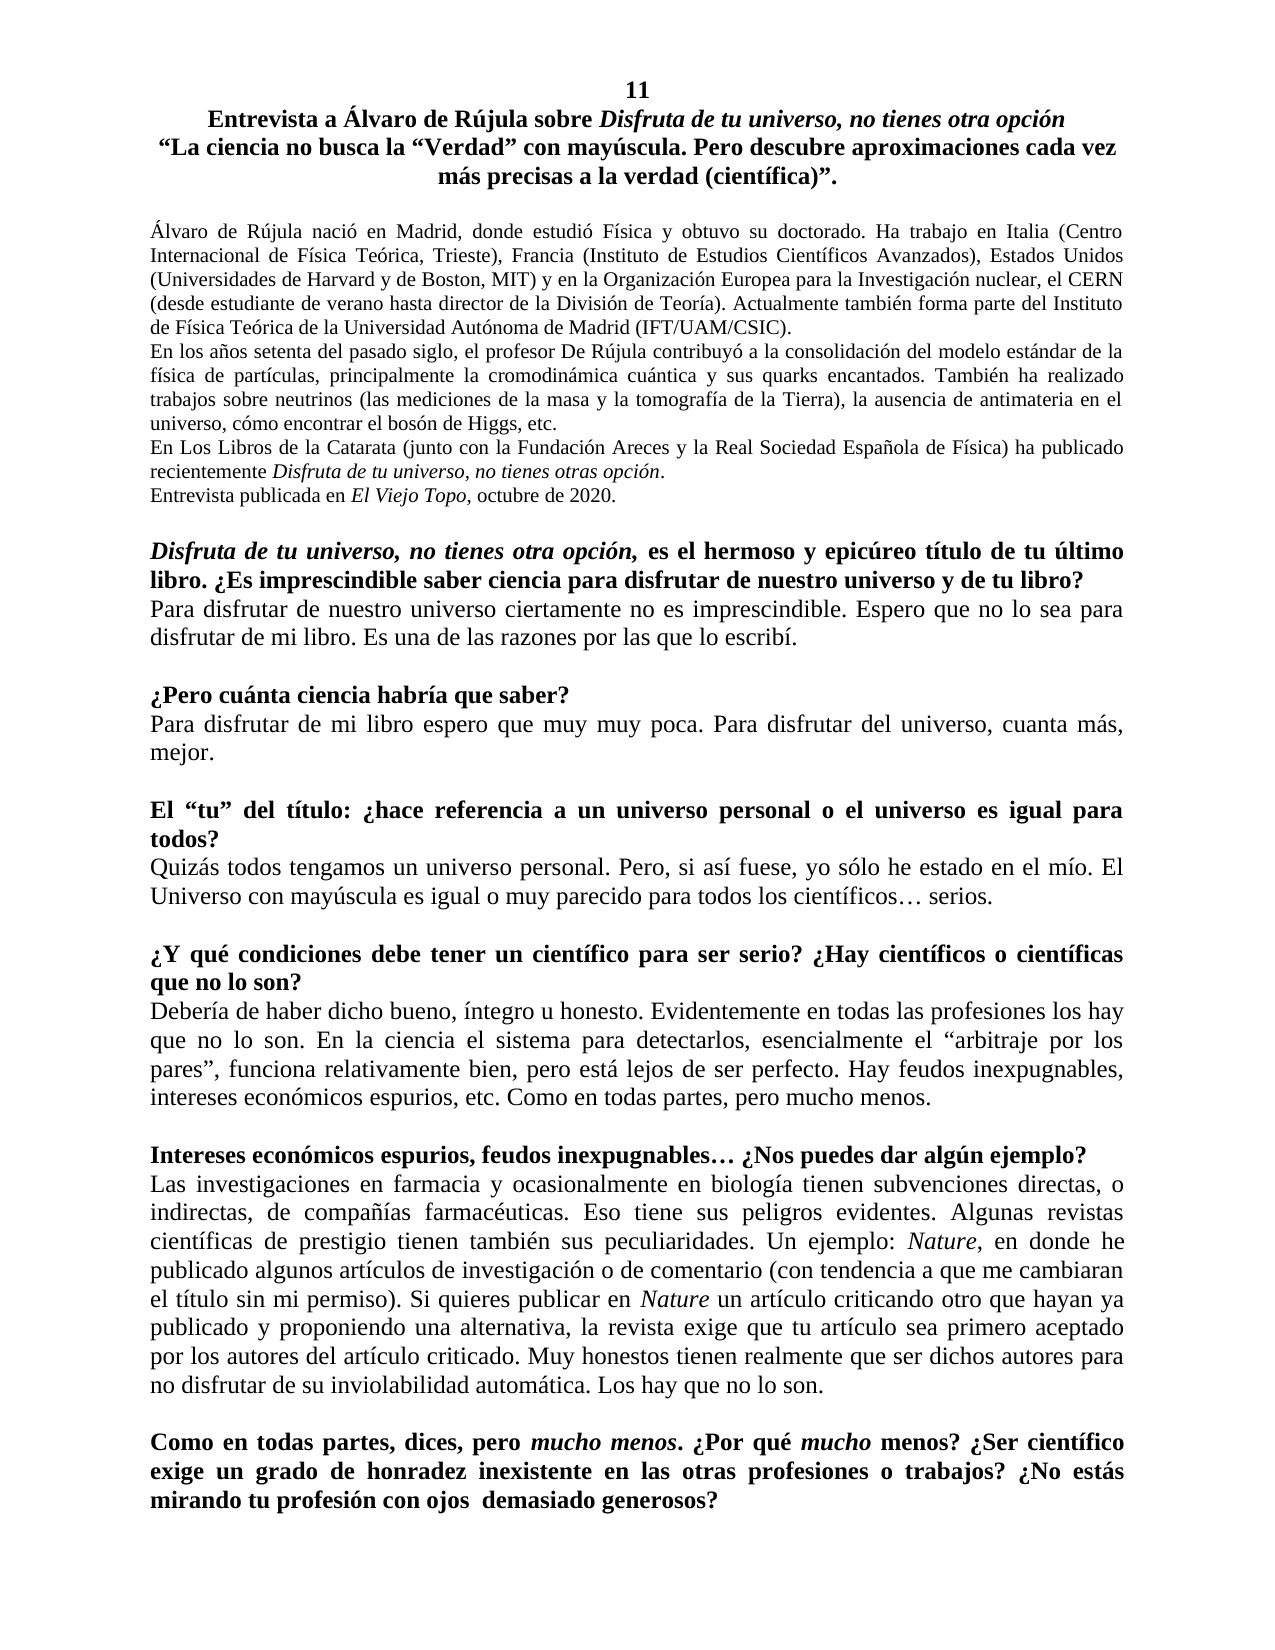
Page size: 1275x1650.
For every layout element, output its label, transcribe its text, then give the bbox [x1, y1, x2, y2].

text Para disfrutar de mi libro espero que muy muy poca. Para disfrutar del universo, cuanta más, mejor. [150, 709, 1125, 766]
text Disfruta de tu universo, no tienes otra opción, es el hermoso y epicúreo título de tu último libro. ¿Es imprescindible saber ciencia para disfrutar de nuestro universo y de tu libro? [150, 536, 1125, 594]
text ¿Y qué condiciones debe tener un científico para ser serio? ¿Hay científicos o científicas que no lo son? [150, 939, 1125, 996]
text Para disfrutar de nuestro universo ciertamente no es imprescindible. Espero que no lo sea para disfrutar de mi libro. Es una de las razones por las que lo escribí. [150, 594, 1125, 651]
text Como en todas partes, dices, pero mucho menos. ¿Por qué mucho menos? ¿Ser científico exige un grado de honradez inexistente en las otras profesiones o trabajos? ¿No estás mirando tu profesión con ojos demasiado generosos? [150, 1427, 1125, 1514]
text Entrevista a Álvaro de Rújula sobre Disfruta de tu universo, no tienes otra opción [150, 104, 1125, 132]
text En Los Libros de la Catarata (junto con la Fundación Areces y la Real Sociedad Española de Física) ha publicado recientemente Disfruta de tu universo, no tienes otras opción. [150, 435, 1125, 483]
text Quizás todos tengamos un universo personal. Pero, si así fuese, yo sólo he estado en el mío. El Universo con mayúscula es igual o muy parecido para todos los científicos… serios. [150, 852, 1125, 910]
text Debería de haber dicho bueno, íntegro u honesto. Evidentemente en todas las profesiones los hay que no lo son. En la ciencia el sistema para detectarlos, esencialmente el “arbitraje por los pares”, funciona relativamente bien, pero está lejos de ser perfecto. Hay feudos inexpugnables, intereses económicos espurios, etc. Como en todas partes, pero mucho menos. [150, 996, 1125, 1111]
text Álvaro de Rújula nació en Madrid, donde estudió Física y obtuvo su doctorado. Ha trabajo en Italia (Centro Internacional de Física Teórica, Trieste), Francia (Instituto de Estudios Científicos Avanzados), Estados Unidos (Universidades de Harvard y de Boston, MIT) y en la Organización Europea para la Investigación nuclear, el CERN (desde estudiante de verano hasta director de la División de Teoría). Actualmente también forma parte del Instituto de Física Teórica de la Universidad Autónoma de Madrid (IFT/UAM/CSIC). [150, 219, 1125, 339]
text En los años setenta del pasado siglo, el profesor De Rújula contribuyó a la consolidación del modelo estándar de la física de partículas, principalmente la cromodinámica cuántica y sus quarks encantados. También ha realizado trabajos sobre neutrinos (las mediciones de la masa y la tomografía de la Tierra), la ausencia de antimateria en el universo, cómo encontrar el bosón de Higgs, etc. [150, 339, 1125, 435]
text Intereses económicos espurios, feudos inexpugnables… ¿Nos puedes dar algún ejemplo? [150, 1140, 1125, 1169]
text ¿Pero cuánta ciencia habría que saber? [150, 680, 1125, 709]
text 11 [150, 75, 1125, 104]
text Entrevista publicada en El Viejo Topo, octubre de 2020. [150, 483, 1125, 507]
text El “tu” del título: ¿hace referencia a un universo personal o el universo es igual para todos? [150, 795, 1125, 852]
text “La ciencia no busca la “Verdad” con mayúscula. Pero descubre aproximaciones cada vez más precisas a la verdad (científica)”. [150, 132, 1125, 190]
text Las investigaciones en farmacia y ocasionalmente en biología tienen subvenciones directas, o indirectas, de compañías farmacéuticas. Eso tiene sus peligros evidentes. Algunas revistas científicas de prestigio tienen también sus peculiaridades. Un ejemplo: Nature, en donde he publicado algunos artículos de investigación o de comentario (con tendencia a que me cambiaran el título sin mi permiso). Si quieres publicar en Nature un artículo criticando otro que hayan ya publicado y proponiendo una alternativa, la revista exige que tu artículo sea primero aceptado por los autores del artículo criticado. Muy honestos tienen realmente que ser dichos autores para no disfrutar de su inviolabilidad automática. Los hay que no lo son. [150, 1169, 1125, 1399]
